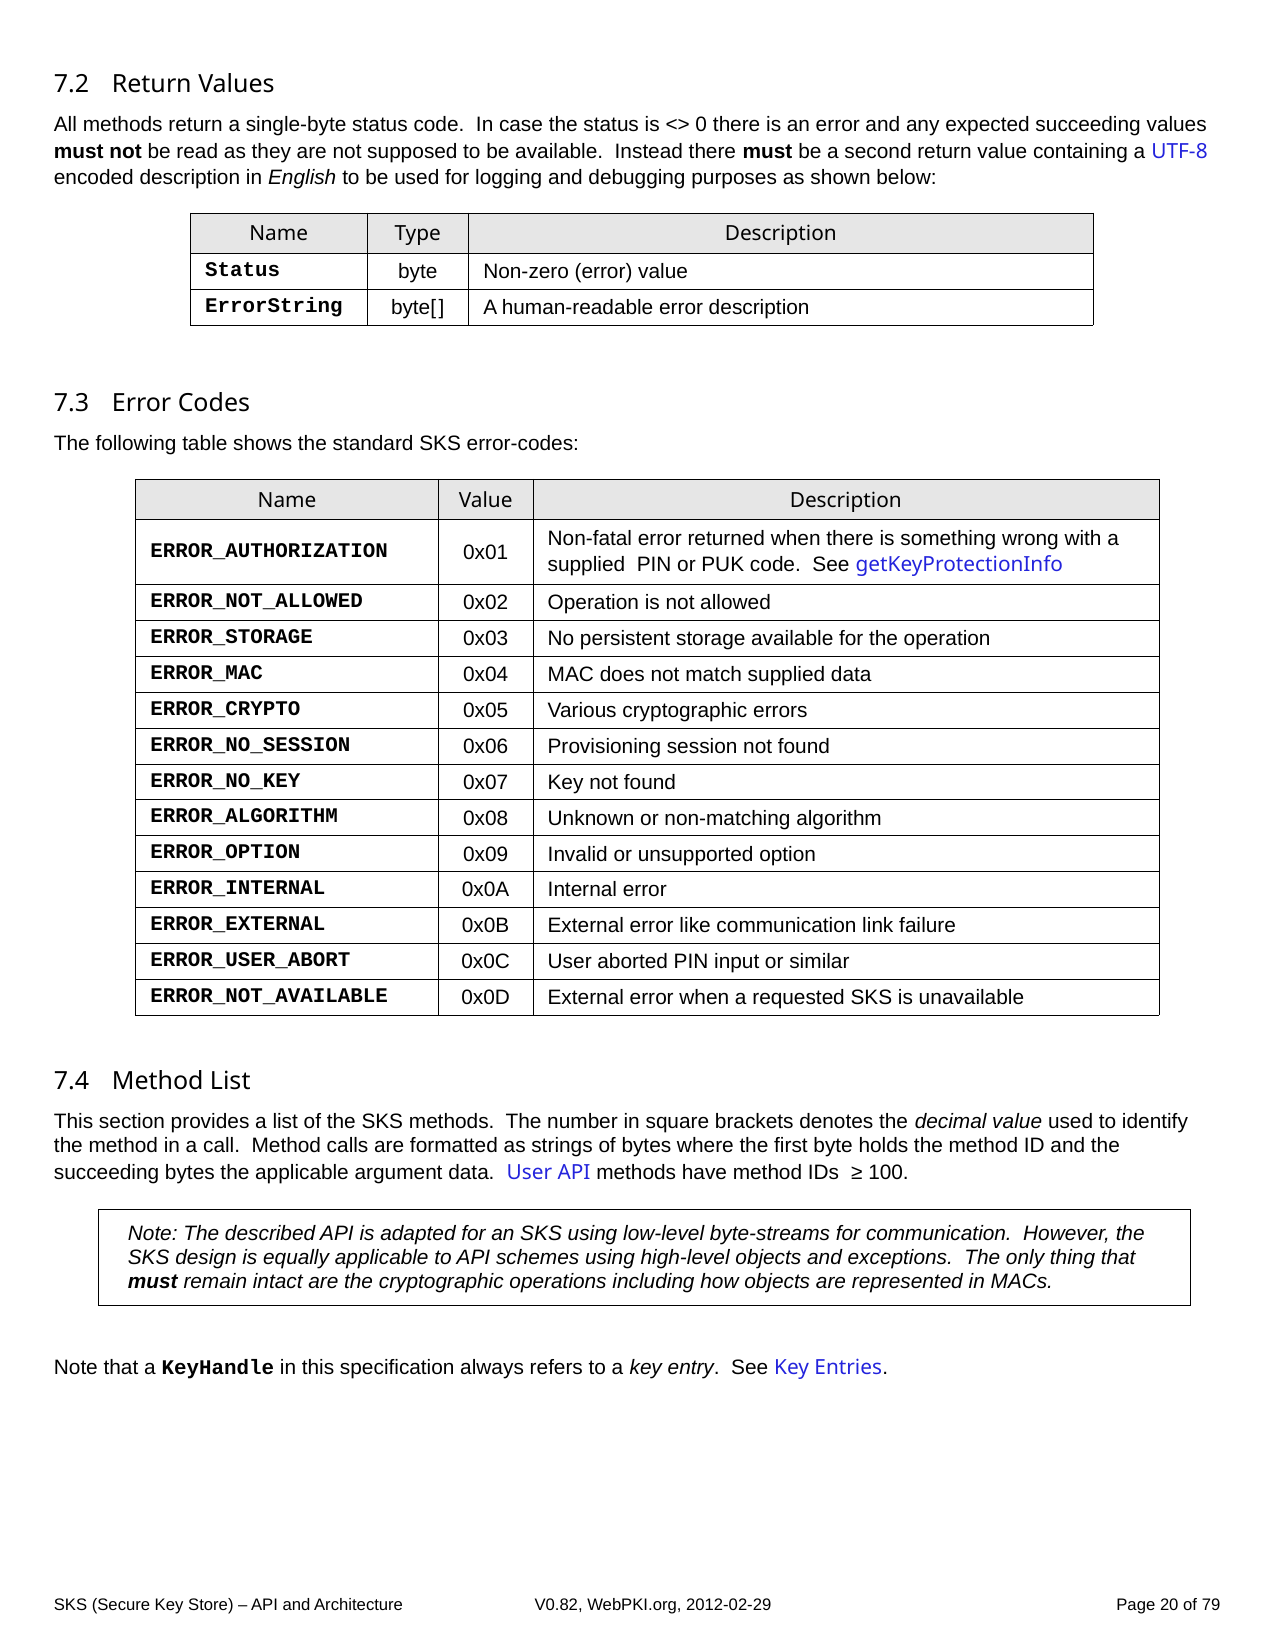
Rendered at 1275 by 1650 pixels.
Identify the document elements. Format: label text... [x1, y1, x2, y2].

table_cell ERROR_MAC [136, 657, 438, 692]
table_cell Key not found [534, 765, 1159, 799]
table_cell Invalid or unsupported option [534, 836, 1159, 871]
table_cell ERROR_EXTERNAL [136, 908, 438, 943]
table_cell No persistent storage available for the operation [534, 621, 1159, 656]
subtitle Error Codes [54, 384, 1221, 419]
table_cell byte⁮[ ] [368, 290, 468, 325]
table_header Name [136, 480, 438, 519]
table_header Note: The described API is adapted for an SKS using low-level byte-streams for communication. However, the SKS design is equally applicable to API schemes using high-level objects and exceptions. The only thing that must remain intact are the cryptographic operations including how objects are represented in MACs. [99, 1210, 1190, 1304]
text Note that a KeyHandle in this specification always refers to a key entry. See Key Entries. [54, 1352, 1221, 1381]
table_cell 0x0A [439, 872, 533, 907]
table_cell Status [191, 254, 367, 289]
table_cell ERROR_STORAGE [136, 621, 438, 656]
table_cell 0x01 [439, 520, 533, 584]
table_header Description [534, 480, 1159, 519]
table_cell ERROR_NO_SESSION [136, 729, 438, 763]
table_cell ERROR_USER_ABORT [136, 944, 438, 979]
table_header Type [368, 214, 468, 253]
table_cell Provisioning session not found [534, 729, 1159, 763]
table_cell byte [368, 254, 468, 289]
table_cell External error when a requested SKS is unavailable [534, 980, 1159, 1015]
table_cell 0x0D [439, 980, 533, 1015]
table_cell 0x09 [439, 836, 533, 871]
table_cell 0x0C [439, 944, 533, 979]
table_cell Various cryptographic errors [534, 693, 1159, 727]
table_cell A human-readable error description [469, 290, 1093, 325]
table_cell ERROR_CRYPTO [136, 693, 438, 727]
table_cell ERROR_NO_KEY [136, 765, 438, 799]
table_cell ERROR_ALGORITHM [136, 800, 438, 835]
table_cell Internal error [534, 872, 1159, 907]
table_cell Non-fatal error returned when there is something wrong with a supplied PIN or PUK code. See getKeyProtectionInfo [534, 520, 1159, 584]
table_cell Unknown or non-matching algorithm [534, 800, 1159, 835]
table_cell 0x04 [439, 657, 533, 692]
table_cell ErrorString [191, 290, 367, 325]
table_cell 0x05 [439, 693, 533, 727]
table_cell Non-zero (error) value [469, 254, 1093, 289]
table_cell 0x03 [439, 621, 533, 656]
table_cell 0x02 [439, 585, 533, 620]
table_cell MAC does not match supplied data [534, 657, 1159, 692]
table_cell 0x08 [439, 800, 533, 835]
table_header Description [469, 214, 1093, 253]
table_cell ERROR_NOT_ALLOWED [136, 585, 438, 620]
text This section provides a list of the SKS methods. The number in square brackets denotes the decimal value used to identify the method in a call. Method calls are formatted as strings of bytes where the first byte holds the method ID and the succeeding bytes the applicable argument data. User API methods have method IDs ≥ 100. [54, 1109, 1221, 1186]
table_cell Operation is not allowed [534, 585, 1159, 620]
table_cell ERROR_OPTION [136, 836, 438, 871]
table_header Name [191, 214, 367, 253]
table_cell 0x07 [439, 765, 533, 799]
subtitle Return Values [54, 66, 1221, 100]
table_cell ERROR_AUTHORIZATION [136, 520, 438, 584]
text The following table shows the standard SKS error-codes: [54, 431, 1221, 479]
table_cell ERROR_INTERNAL [136, 872, 438, 907]
table_cell User aborted PIN input or similar [534, 944, 1159, 979]
table_cell External error like communication link failure [534, 908, 1159, 943]
text All methods return a single-byte status code. In case the status is <> 0 there is an error and any expected succeeding values must not be read as they are not supposed to be available. Instead there must be a second return value containing a UTF-8 encoded description in English to be used for logging and debugging purposes as shown below: [54, 112, 1221, 212]
table_header Value [439, 480, 533, 519]
subtitle Method List [54, 1063, 1221, 1097]
table_cell ERROR_NOT_AVAILABLE [136, 980, 438, 1015]
table_cell 0x06 [439, 729, 533, 763]
table_cell 0x0B [439, 908, 533, 943]
